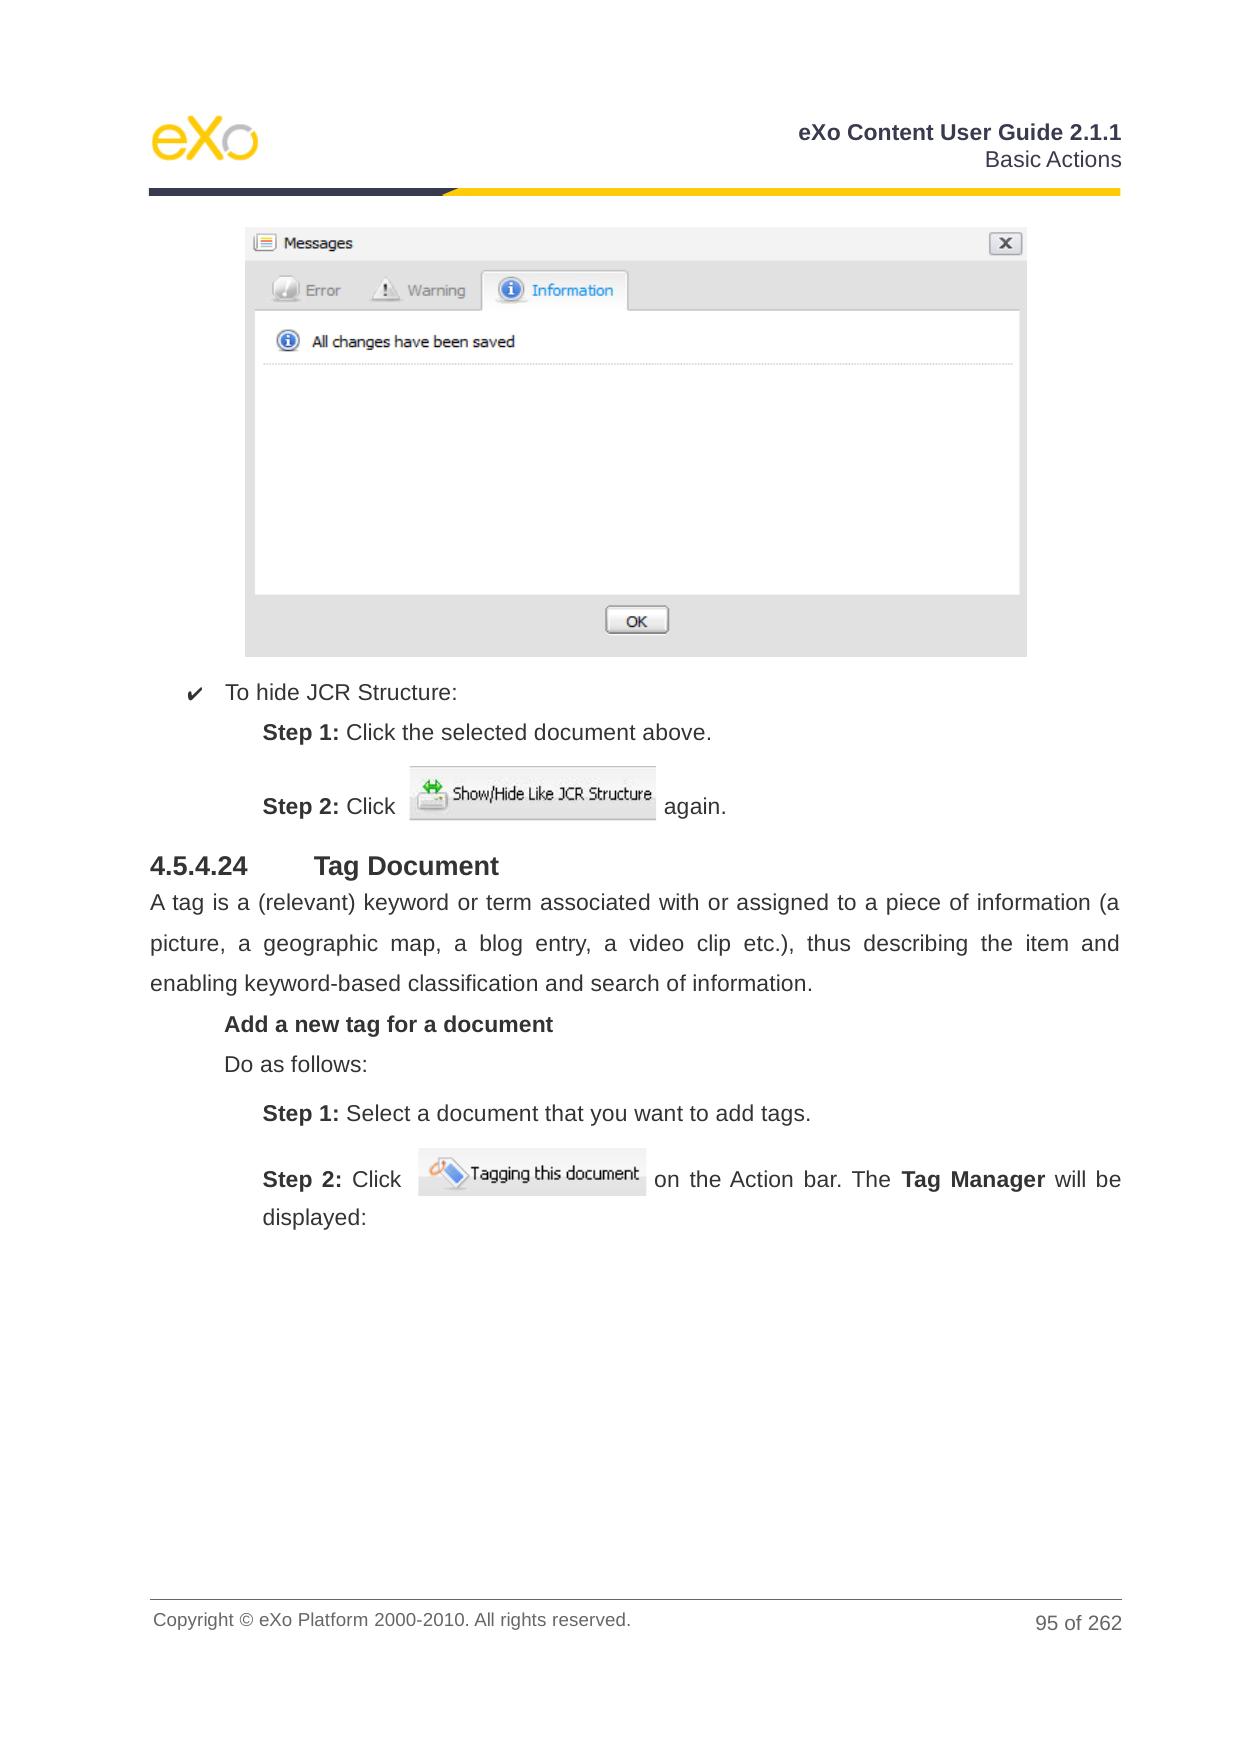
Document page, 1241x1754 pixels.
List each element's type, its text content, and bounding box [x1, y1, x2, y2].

picture [148, 188, 1121, 196]
list Step 1: Click the selected document above. [225, 719, 1122, 746]
text Do as follows: [224, 1051, 1122, 1078]
list To hide JCR Structure: [187, 657, 1122, 705]
picture [245, 227, 1027, 657]
subtitle Tag Document [150, 850, 1122, 881]
text A tag is a (relevant) keyword or term associated with or assigned to a piece of information (a picture, a geographic map, a blog entry, a video clip etc.), thus describing the item and enabling keyword-based classification and search of information. [150, 888, 1122, 997]
picture [152, 115, 259, 161]
list Step 1: Select a document that you want to add tags. [225, 1099, 1122, 1126]
picture [409, 766, 657, 822]
picture [418, 1148, 647, 1196]
list Step 2: Click on the Action bar. The Tag Manager will be displayed: [225, 1141, 1122, 1230]
list Step 2: Click again. [225, 759, 1122, 829]
text Add a new tag for a document [224, 1010, 1122, 1037]
